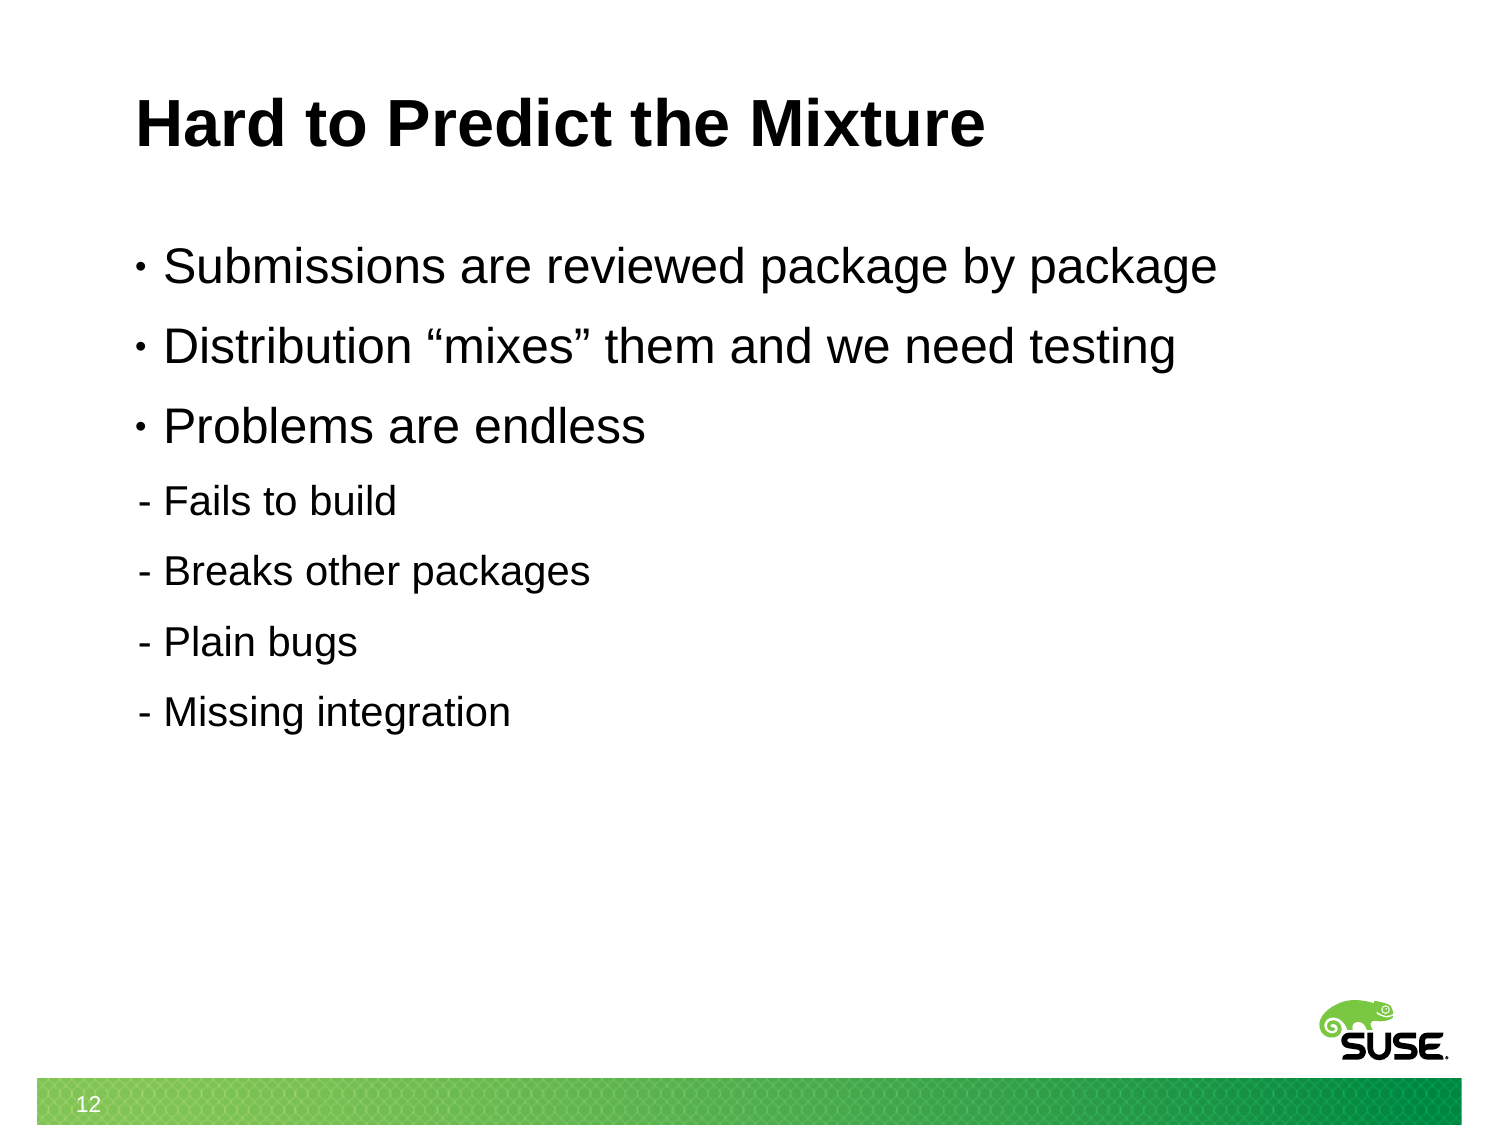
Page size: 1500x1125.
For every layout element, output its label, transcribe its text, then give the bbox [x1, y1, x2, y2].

list Submissions are reviewed package by package Distribution “mixes” them and we need testing Problems are endless - Fails to build - Breaks other packages - Plain bugs - Missing integration [135, 238, 1372, 892]
title Hard to Predict the Mixture [135, 41, 1372, 204]
picture [37, 1078, 1462, 1125]
